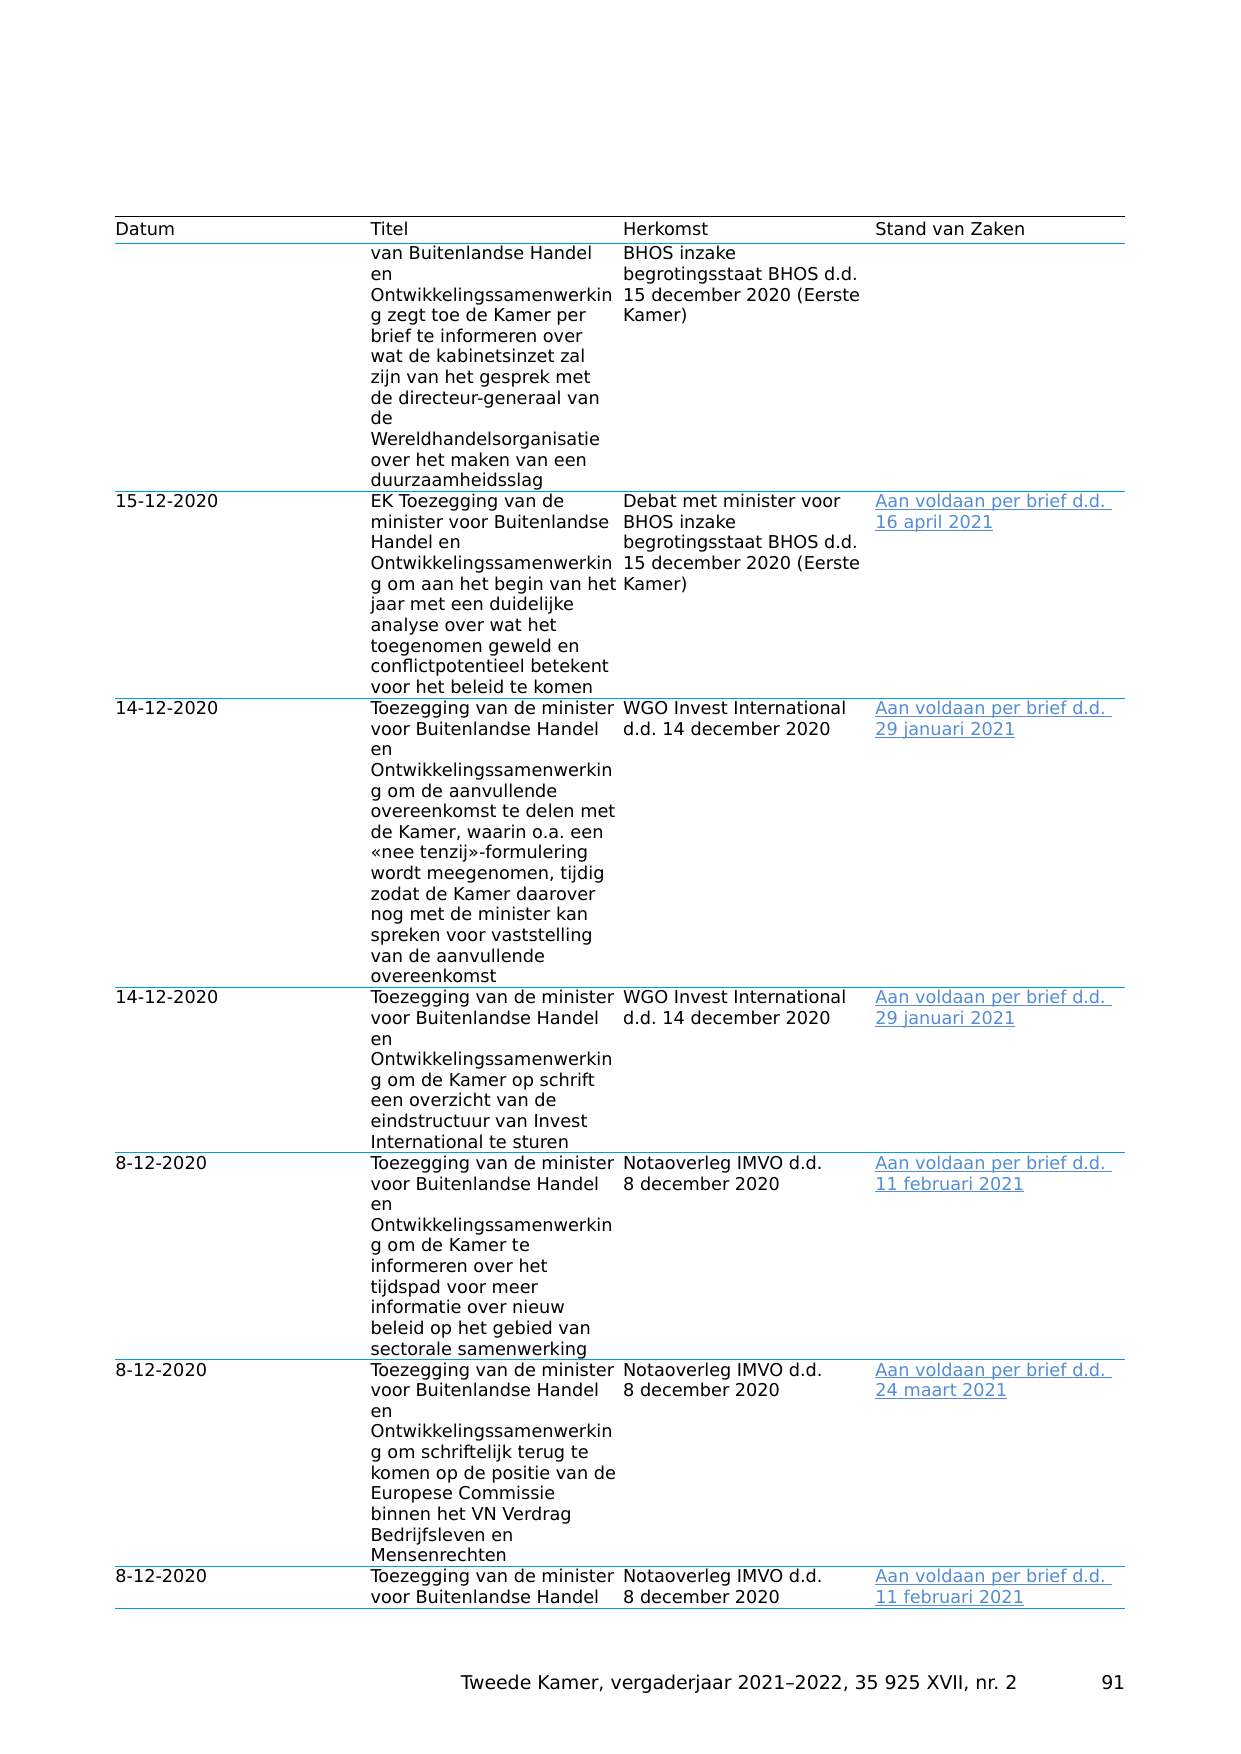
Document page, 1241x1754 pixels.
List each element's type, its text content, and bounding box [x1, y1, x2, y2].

table_cell Toezegging van de minister voor Buitenlandse Handel en Ontwikkelingssamenwerking om de Kamer op schrift een overzicht van de eindstructuur van Invest International te sturen [368, 988, 620, 1152]
table_header Tabel 22 Door bewindslieden gedane toezeggingen, parlementaire jaar 2020-2021 [115, 191, 1125, 216]
table_cell Notaoverleg IMVO d.d. 8 december 2020 [620, 1360, 872, 1566]
table_cell Herkomst [620, 217, 872, 243]
table_cell BHOS inzake begrotingsstaat BHOS d.d. 15 december 2020 (Eerste Kamer) [620, 244, 872, 491]
table_cell WGO Invest International d.d. 14 december 2020 [620, 988, 872, 1152]
table_cell WGO Invest International d.d. 14 december 2020 [620, 699, 872, 987]
table_cell 8-12-2020 [115, 1153, 367, 1359]
table_cell Toezegging van de minister voor Buitenlandse Handel en Ontwikkelingssamenwerking om de Kamer te informeren over het tijdspad voor meer informatie over nieuw beleid op het gebied van sectorale samenwerking [368, 1153, 620, 1359]
table_cell Notaoverleg IMVO d.d. 8 december 2020 [620, 1153, 872, 1359]
table_cell Notaoverleg IMVO d.d. 8 december 2020 [620, 1567, 872, 1608]
table_cell Aan voldaan per brief d.d. 16 april 2021 [872, 492, 1125, 697]
table_cell Aan voldaan per brief d.d. 24 maart 2021 [872, 1360, 1125, 1566]
table_cell Toezegging van de minister voor Buitenlandse Handel en Ontwikkelingssamenwerking om de aanvullende overeenkomst te delen met de Kamer, waarin o.a. een «nee tenzij»-formulering wordt meegenomen, tijdig zodat de Kamer daarover nog met de minister kan spreken voor vaststelling van de aanvullende overeenkomst [368, 699, 620, 987]
table_cell Datum [115, 217, 367, 243]
table_cell 15-12-2020 [115, 492, 367, 697]
table_cell Aan voldaan per brief d.d. 11 februari 2021 [872, 1567, 1125, 1608]
table_cell Debat met minister voor BHOS inzake begrotingsstaat BHOS d.d. 15 december 2020 (Eerste Kamer) [620, 492, 872, 697]
table_cell 14-12-2020 [115, 988, 367, 1152]
table_cell EK Toezegging van de minister voor Buitenlandse Handel en Ontwikkelingssamenwerking om aan het begin van het jaar met een duidelijke analyse over wat het toegenomen geweld en conflictpotentieel betekent voor het beleid te komen [368, 492, 620, 697]
table_cell [872, 244, 1125, 491]
table_cell Aan voldaan per brief d.d. 29 januari 2021 [872, 988, 1125, 1152]
table_cell 8-12-2020 [115, 1567, 367, 1608]
table_cell 14-12-2020 [115, 699, 367, 987]
table_cell van Buitenlandse Handel en Ontwikkelingssamenwerking zegt toe de Kamer per brief te informeren over wat de kabinetsinzet zal zijn van het gesprek met de directeur-generaal van de Wereldhandelsorganisatie over het maken van een duurzaamheidsslag [368, 244, 620, 491]
table_cell Aan voldaan per brief d.d. 29 januari 2021 [872, 699, 1125, 987]
table_cell Titel [368, 217, 620, 243]
table_cell Aan voldaan per brief d.d. 11 februari 2021 [872, 1153, 1125, 1359]
table_cell Stand van Zaken [872, 217, 1125, 243]
table_cell 8-12-2020 [115, 1360, 367, 1566]
table_cell Toezegging van de minister voor Buitenlandse Handel en Ontwikkelingssamenwerking om schriftelijk terug te komen op de positie van de Europese Commissie binnen het VN Verdrag Bedrijfsleven en Mensenrechten [368, 1360, 620, 1566]
table_cell [115, 244, 367, 491]
table_cell Toezegging van de minister voor Buitenlandse Handel [368, 1567, 620, 1608]
